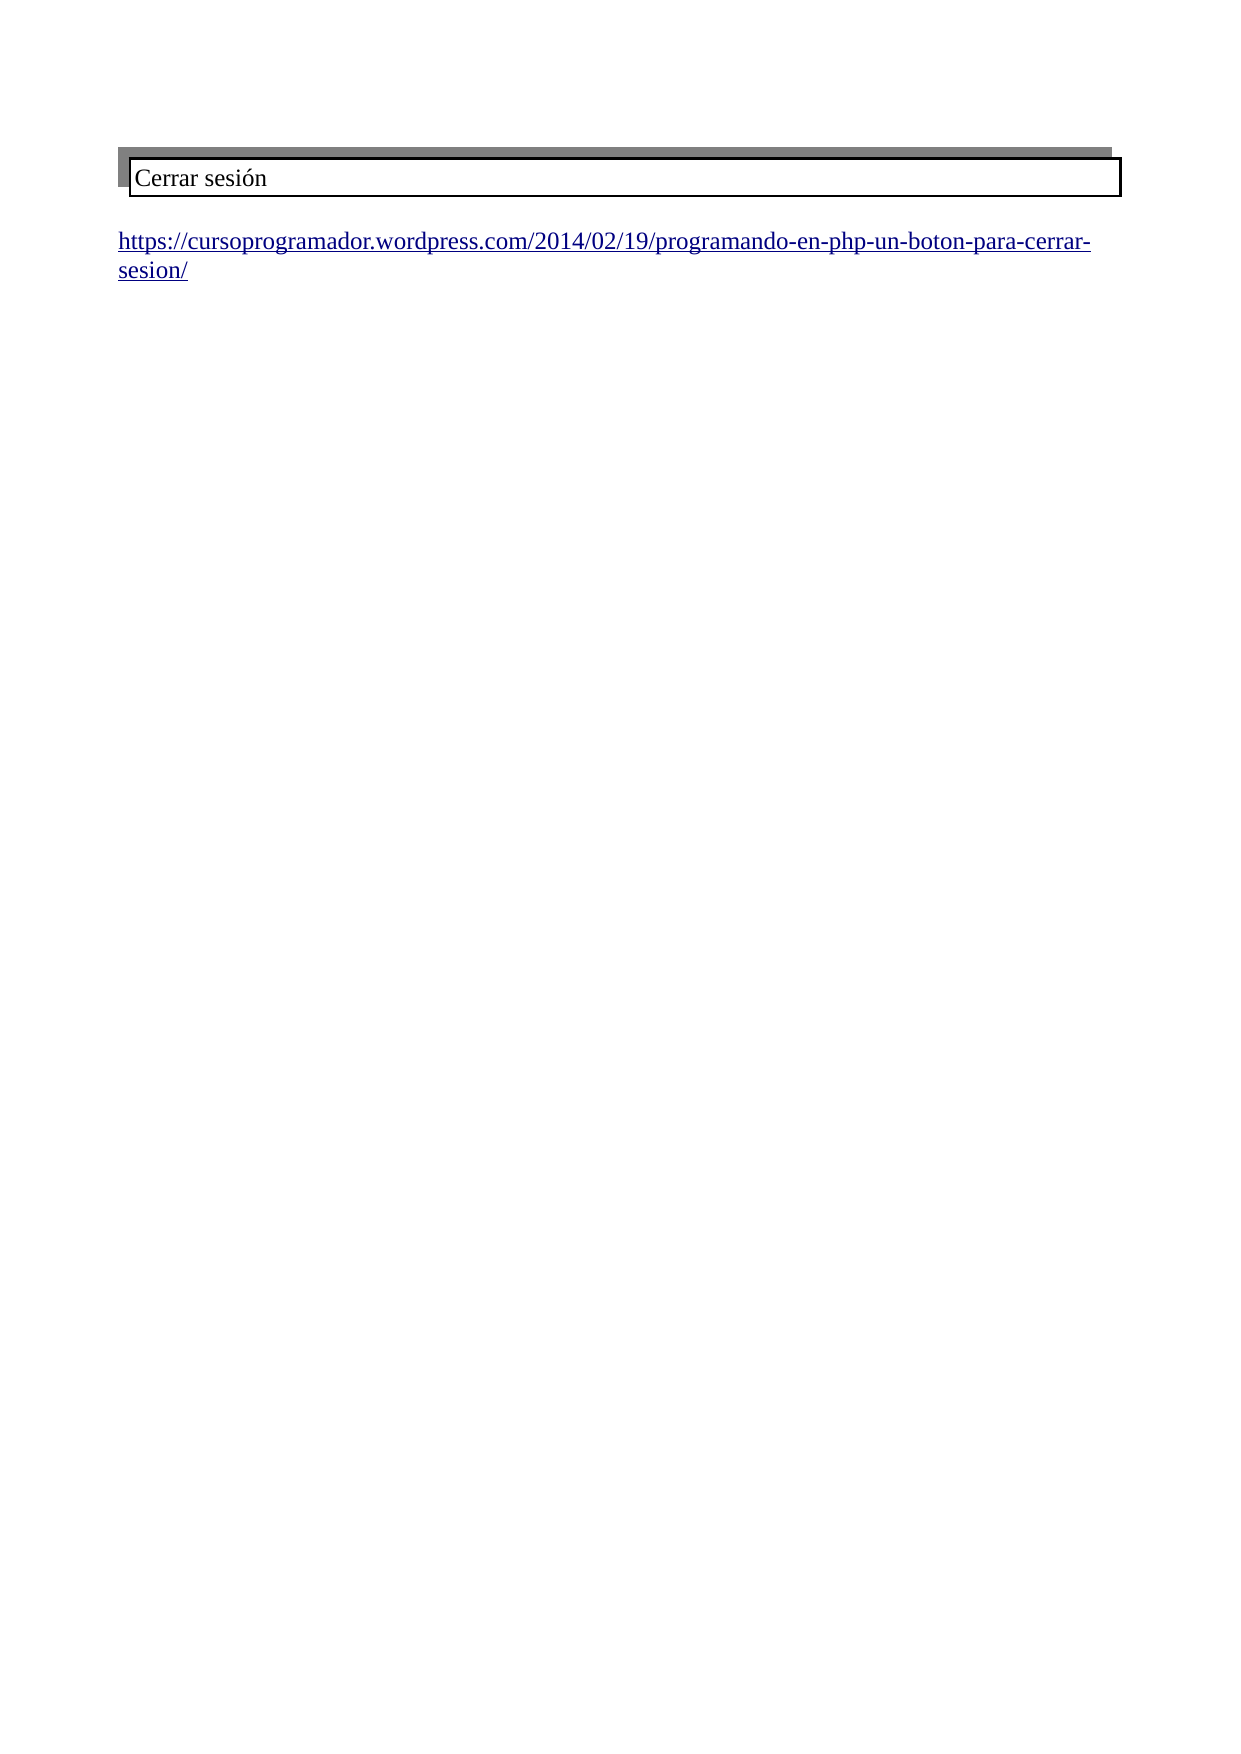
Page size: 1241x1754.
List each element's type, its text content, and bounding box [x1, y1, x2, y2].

text https://cursoprogramador.wordpress.com/2014/02/19/programando-en-php-un-boton-para-cerrar-sesion/ [118, 226, 1122, 283]
text Cerrar sesión [131, 160, 1119, 195]
